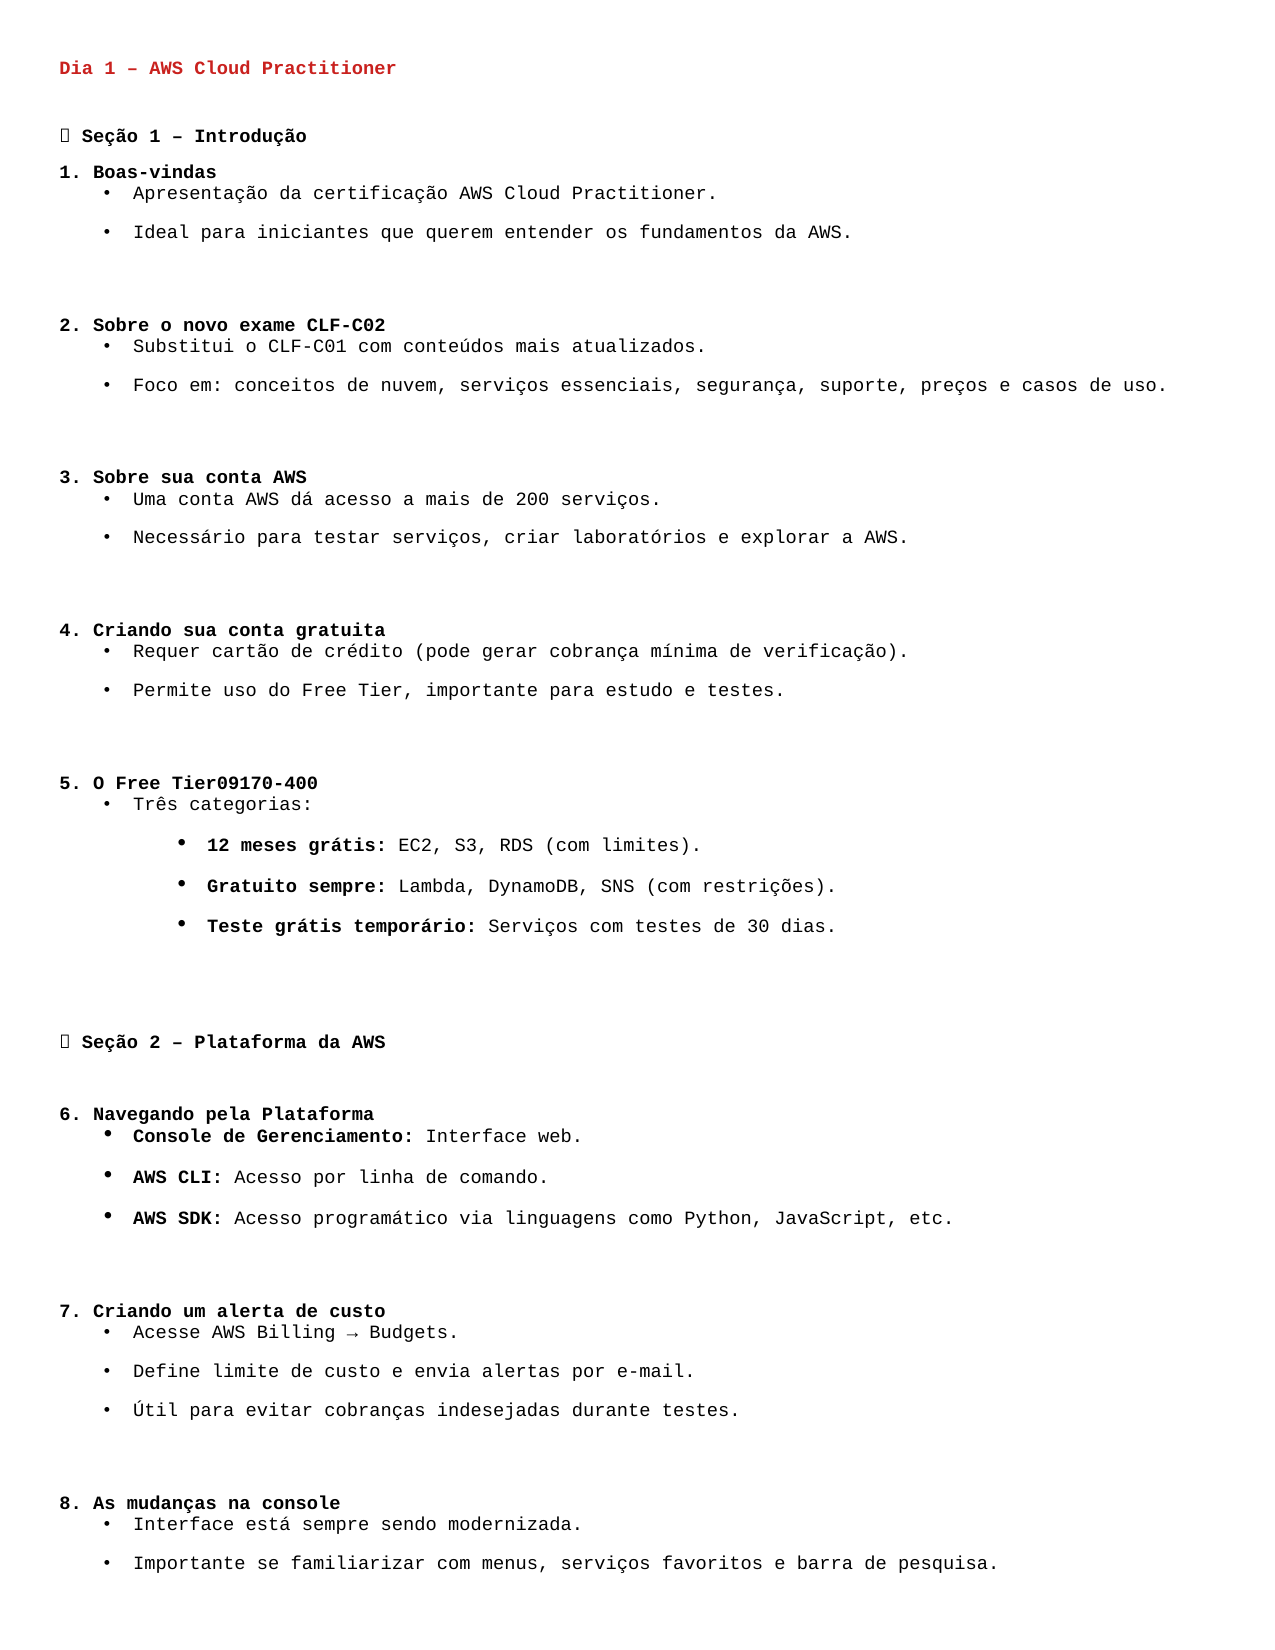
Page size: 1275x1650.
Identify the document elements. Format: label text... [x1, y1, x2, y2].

list Três categorias: [103, 795, 1216, 816]
list Necessário para testar serviços, criar laboratórios e explorar a AWS. [103, 528, 1216, 549]
list Interface está sempre sendo modernizada. [103, 1515, 1216, 1536]
list Substitui o CLF-C01 com conteúdos mais atualizados. [103, 337, 1216, 358]
text Dia 1 – AWS Cloud Practitioner [59, 59, 1216, 80]
list AWS CLI: Acesso por linha de comando. [103, 1166, 1216, 1189]
subtitle 4. Criando sua conta gratuita [59, 621, 1216, 642]
subtitle 7. Criando um alerta de custo [59, 1302, 1216, 1323]
subtitle 3. Sobre sua conta AWS [59, 468, 1216, 489]
list Útil para evitar cobranças indesejadas durante testes. [103, 1401, 1216, 1422]
list Gratuito sempre: Lambda, DynamoDB, SNS (com restrições). [177, 875, 1216, 898]
subtitle 5. O Free Tier09170-400 [59, 773, 1216, 795]
subtitle 6. Navegando pela Plataforma [59, 1104, 1216, 1126]
subtitle 1. Boas-vindas [59, 163, 1216, 184]
subtitle ✅ Seção 1 – Introdução [59, 122, 1216, 148]
list Apresentação da certificação AWS Cloud Practitioner. [103, 184, 1216, 205]
list AWS SDK: Acesso programático via linguagens como Python, JavaScript, etc. [103, 1207, 1216, 1230]
list Importante se familiarizar com menus, serviços favoritos e barra de pesquisa. [103, 1554, 1216, 1575]
subtitle 2. Sobre o novo exame CLF-C02 [59, 315, 1216, 337]
subtitle 8. As mudanças na console [59, 1493, 1216, 1515]
list Acesse AWS Billing → Budgets. [103, 1323, 1216, 1344]
subtitle ✅ Seção 2 – Plataforma da AWS [59, 1028, 1216, 1054]
list Ideal para iniciantes que querem entender os fundamentos da AWS. [103, 223, 1216, 244]
list Define limite de custo e envia alertas por e-mail. [103, 1362, 1216, 1383]
list Console de Gerenciamento: Interface web. [103, 1126, 1216, 1148]
list 12 meses grátis: EC2, S3, RDS (com limites). [177, 834, 1216, 857]
list Requer cartão de crédito (pode gerar cobrança mínima de verificação). [103, 642, 1216, 663]
list Permite uso do Free Tier, importante para estudo e testes. [103, 681, 1216, 702]
list Foco em: conceitos de nuvem, serviços essenciais, segurança, suporte, preços e casos de uso. [103, 376, 1216, 397]
list Uma conta AWS dá acesso a mais de 200 serviços. [103, 489, 1216, 511]
list Teste grátis temporário: Serviços com testes de 30 dias. [177, 916, 1216, 938]
